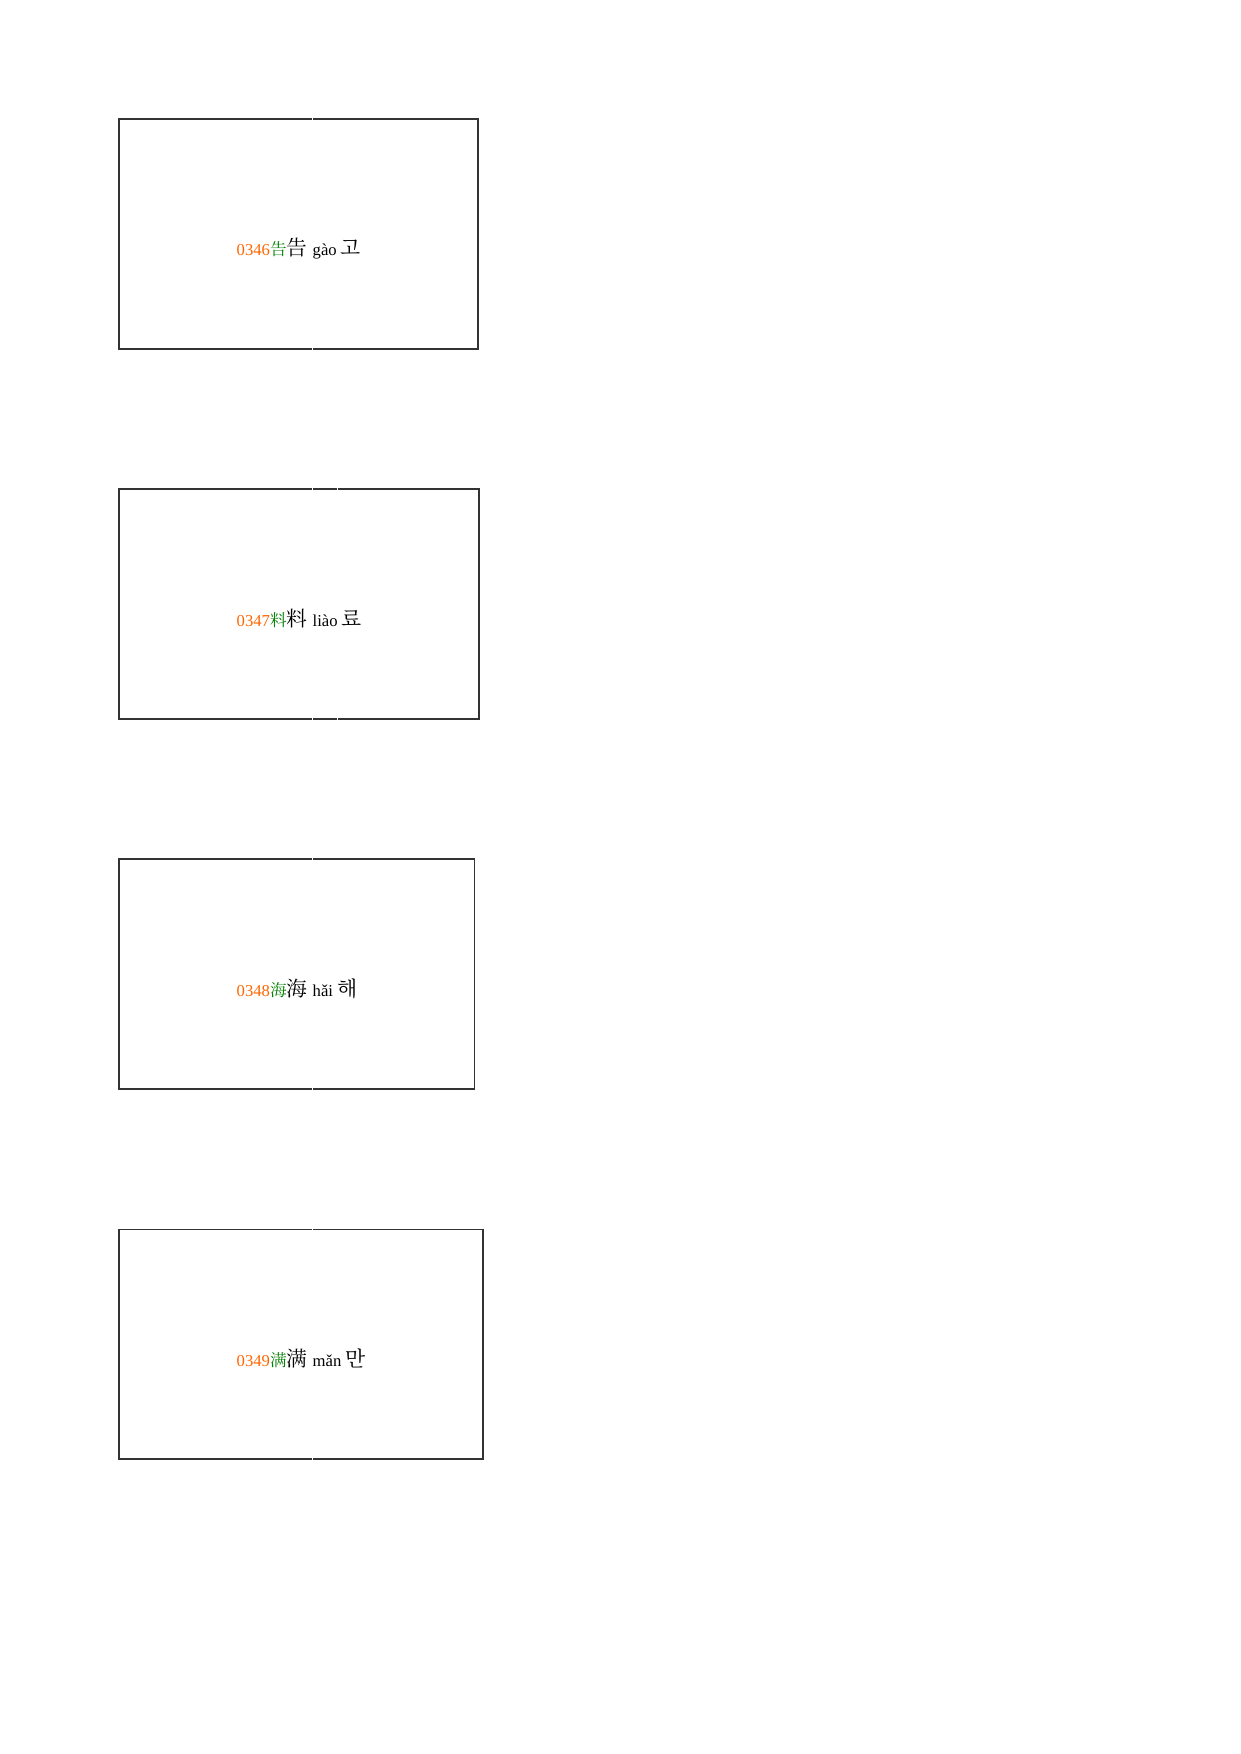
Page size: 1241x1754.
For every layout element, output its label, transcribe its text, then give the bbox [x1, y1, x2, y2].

text 0349满满 mǎn 만 [120, 1230, 482, 1459]
text 0346告告 gào 고 [120, 119, 477, 349]
text [480, 488, 1122, 719]
text 0347料料 liào 료 [120, 489, 478, 719]
text 0348海海 hǎi 해 [120, 859, 474, 1089]
text [484, 1228, 1122, 1460]
text [475, 858, 1122, 1090]
text [479, 118, 1122, 349]
